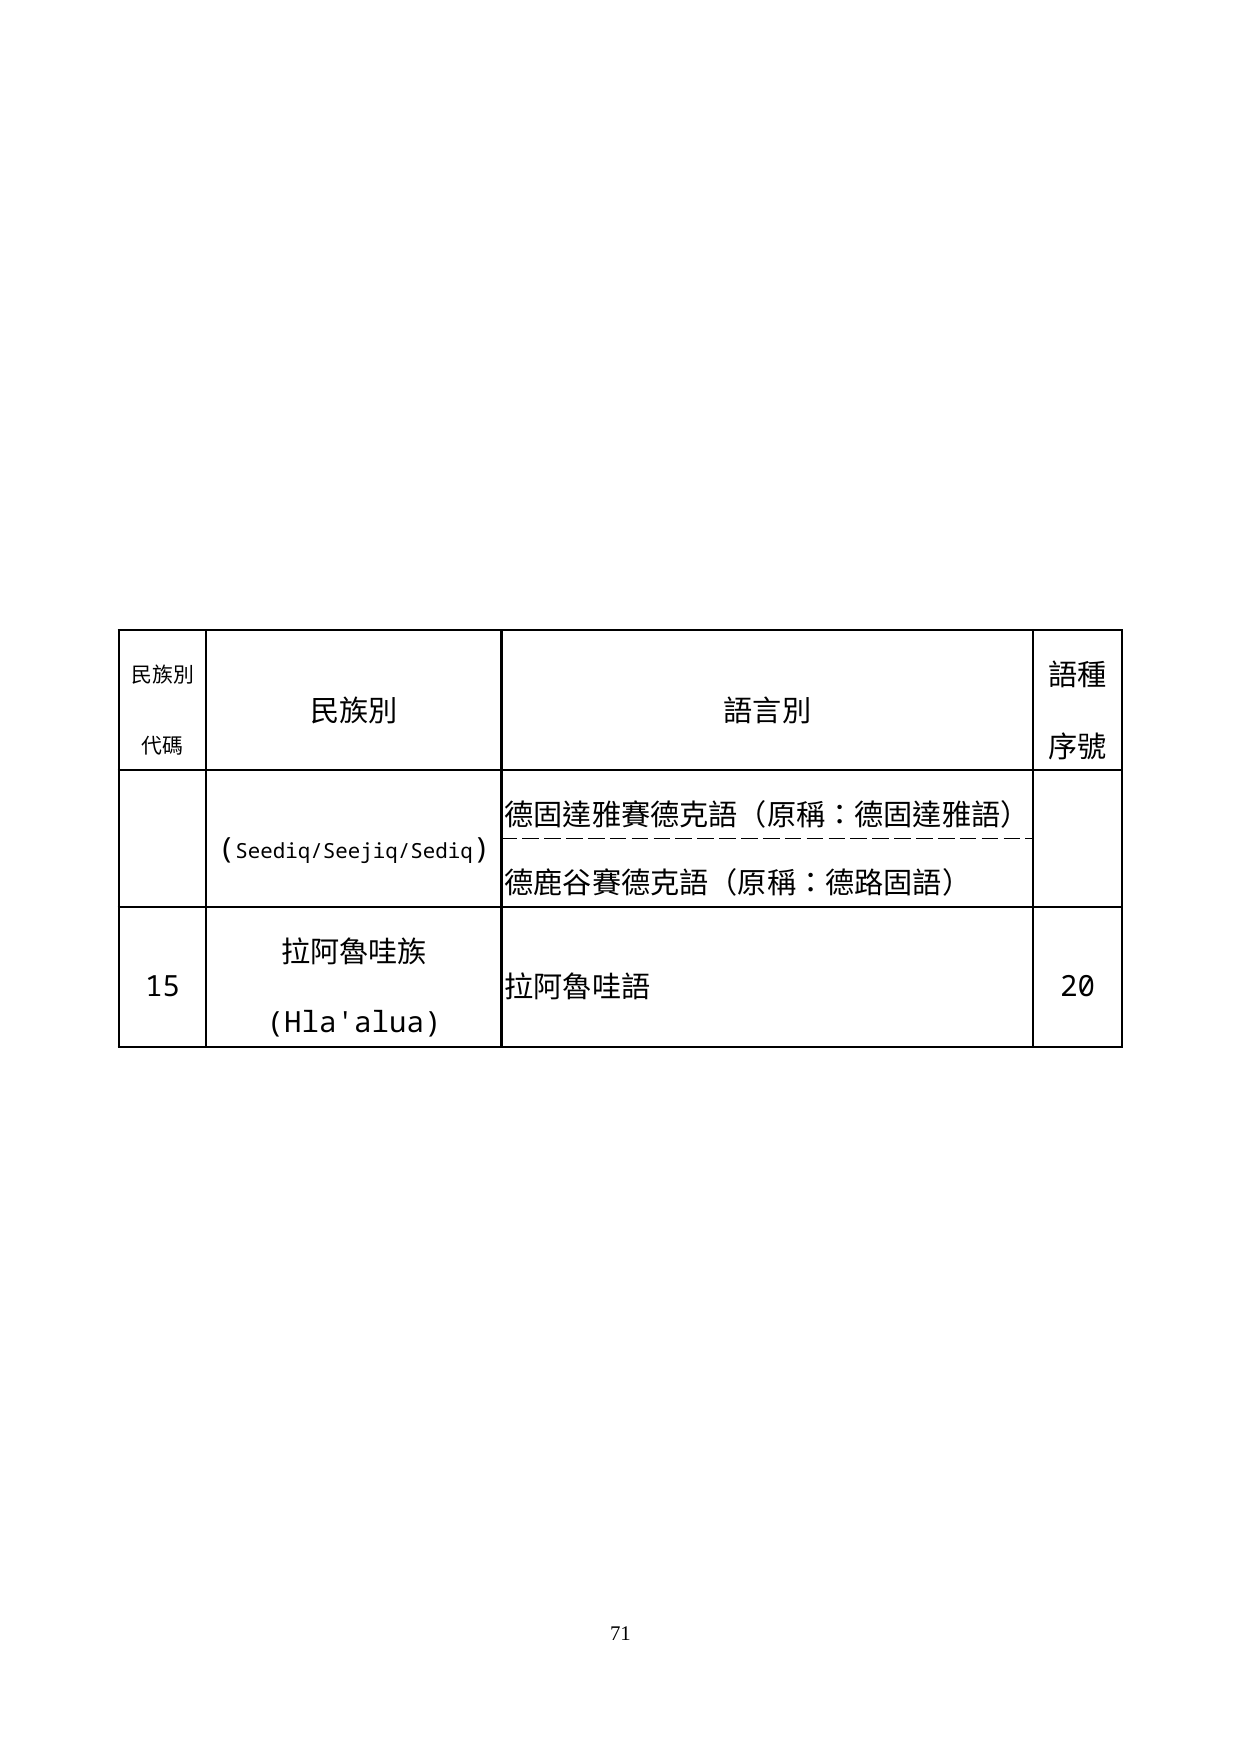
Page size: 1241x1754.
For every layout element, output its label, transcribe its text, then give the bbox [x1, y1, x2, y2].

table_cell 德鹿谷賽德克語（原稱：德路固語） [503, 838, 1032, 906]
table_cell 德固達雅賽德克語（原稱：德固達雅語） [503, 771, 1032, 837]
table_cell [1034, 771, 1121, 906]
table_header 語言別 [503, 631, 1032, 769]
table_header 語種 序號 [1034, 631, 1121, 769]
table_cell 20 [1034, 908, 1121, 1046]
table_cell 拉阿魯哇族 (Hla'alua) [207, 908, 500, 1046]
table_cell [120, 771, 205, 906]
table_cell (Seediq/Seejiq/Sediq) [207, 771, 500, 906]
table_header 民族別代碼 [120, 631, 205, 769]
table_header 民族別 [207, 631, 500, 769]
table_cell 拉阿魯哇語 [503, 908, 1032, 1046]
table_cell 15 [120, 908, 205, 1046]
